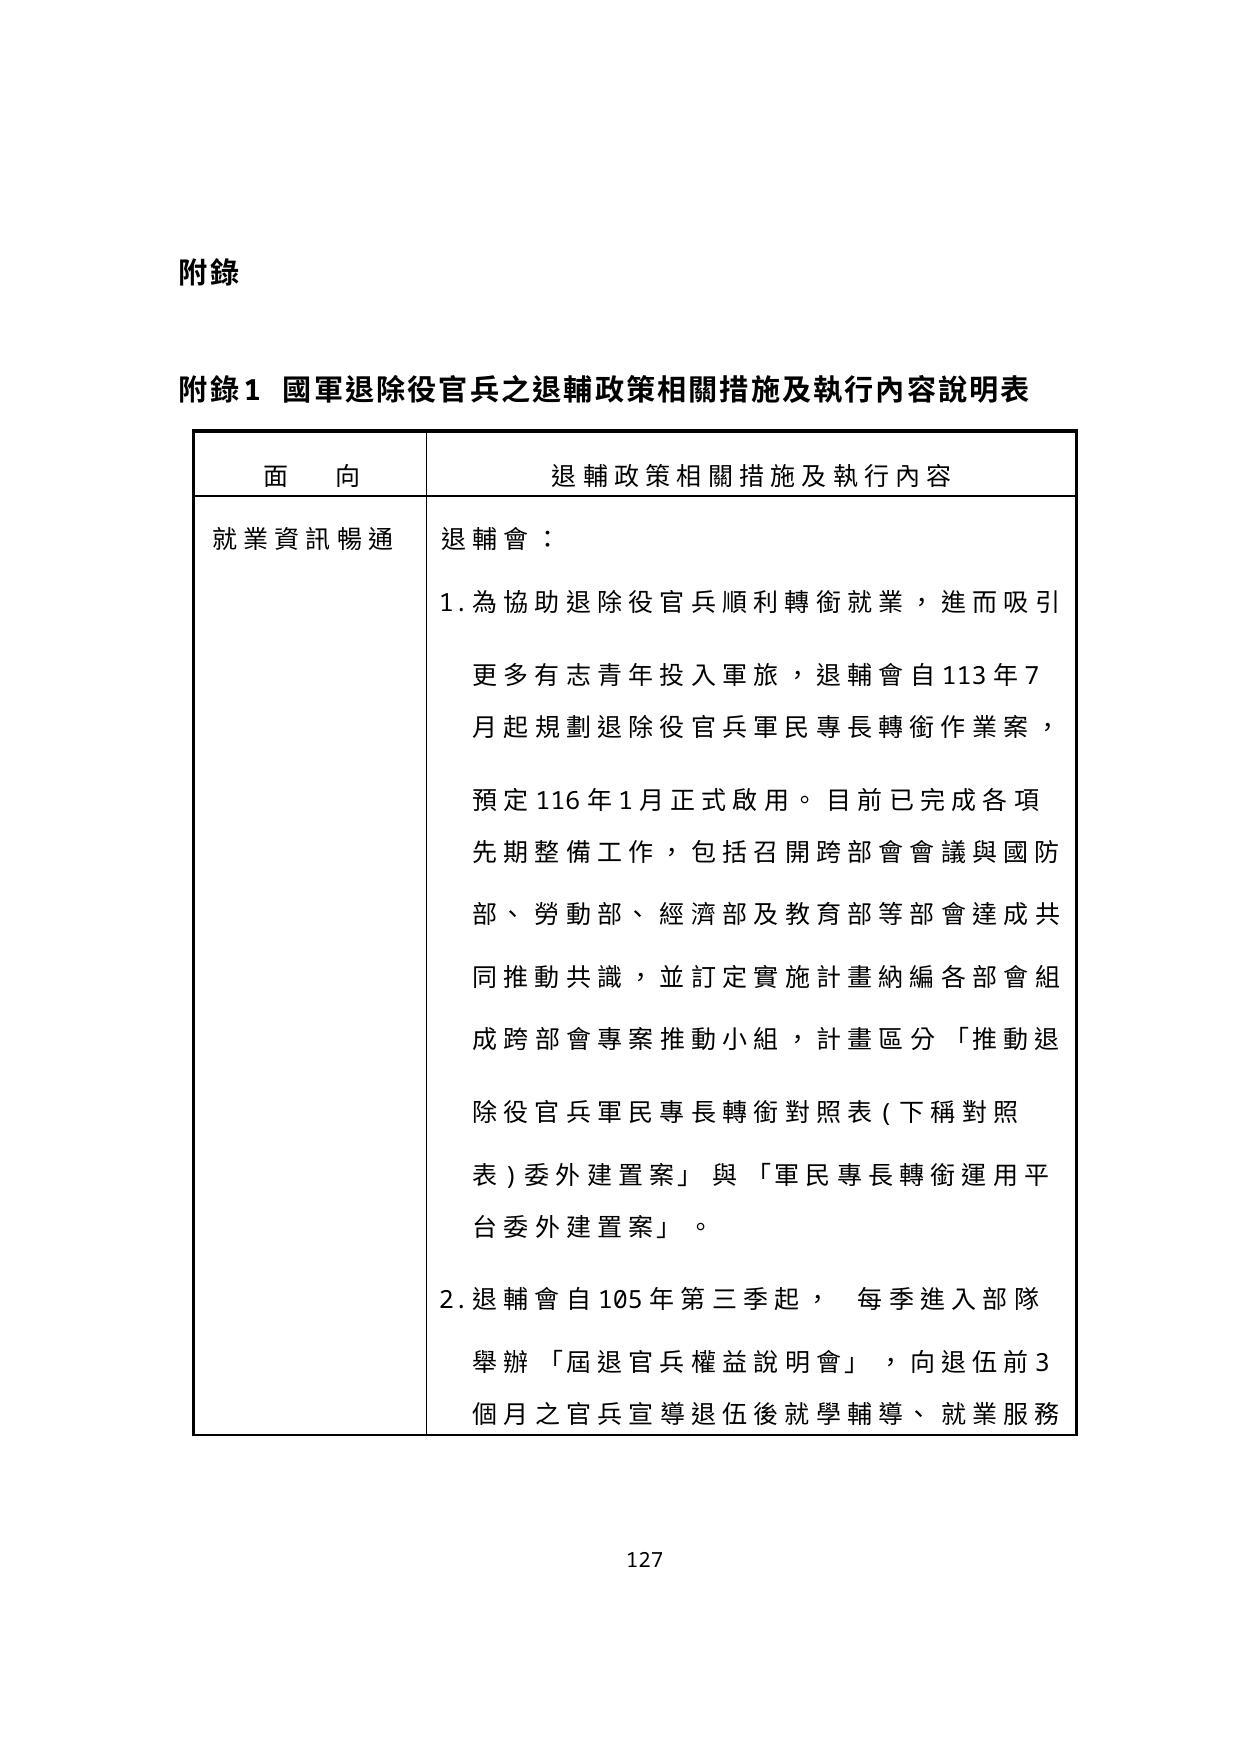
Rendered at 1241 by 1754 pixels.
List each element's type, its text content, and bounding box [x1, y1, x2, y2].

table_cell 就業資訊暢通 [195, 497, 426, 1434]
table_header 面 向 [195, 433, 426, 495]
text 附錄 [177, 229, 1063, 292]
text 附錄1 國軍退除役官兵之退輔政策相關措施及執行內容說明表 [177, 304, 1063, 429]
table_header 退輔政策相關措施及執行內容 [427, 433, 1075, 495]
table_cell 退輔會： 1.為協助退除役官兵順利轉銜就業，進而吸引更多有志青年投入軍旅，退輔會自113年7月起規劃退除役官兵軍民專長轉銜作業案，預定116年1月正式啟用。目前已完成各項先期整備工作，包括召開跨部會會議與國防部、勞動部、經濟部及教育部等部會達成共同推動共識，並訂定實施計畫納編各部會組成跨部會專案推動小組，計畫區分「推動退除役官兵軍民專長轉銜對照表(下稱對照表)委外建置案」與「軍民專長轉銜運用平台委外建置案」。 2.退輔會自105年第三季起， 每季進入部隊舉辦「屆退官兵權益說明會」，向退伍前3個月之官兵宣導退伍後就學輔導、就業服務 [427, 497, 1075, 1434]
